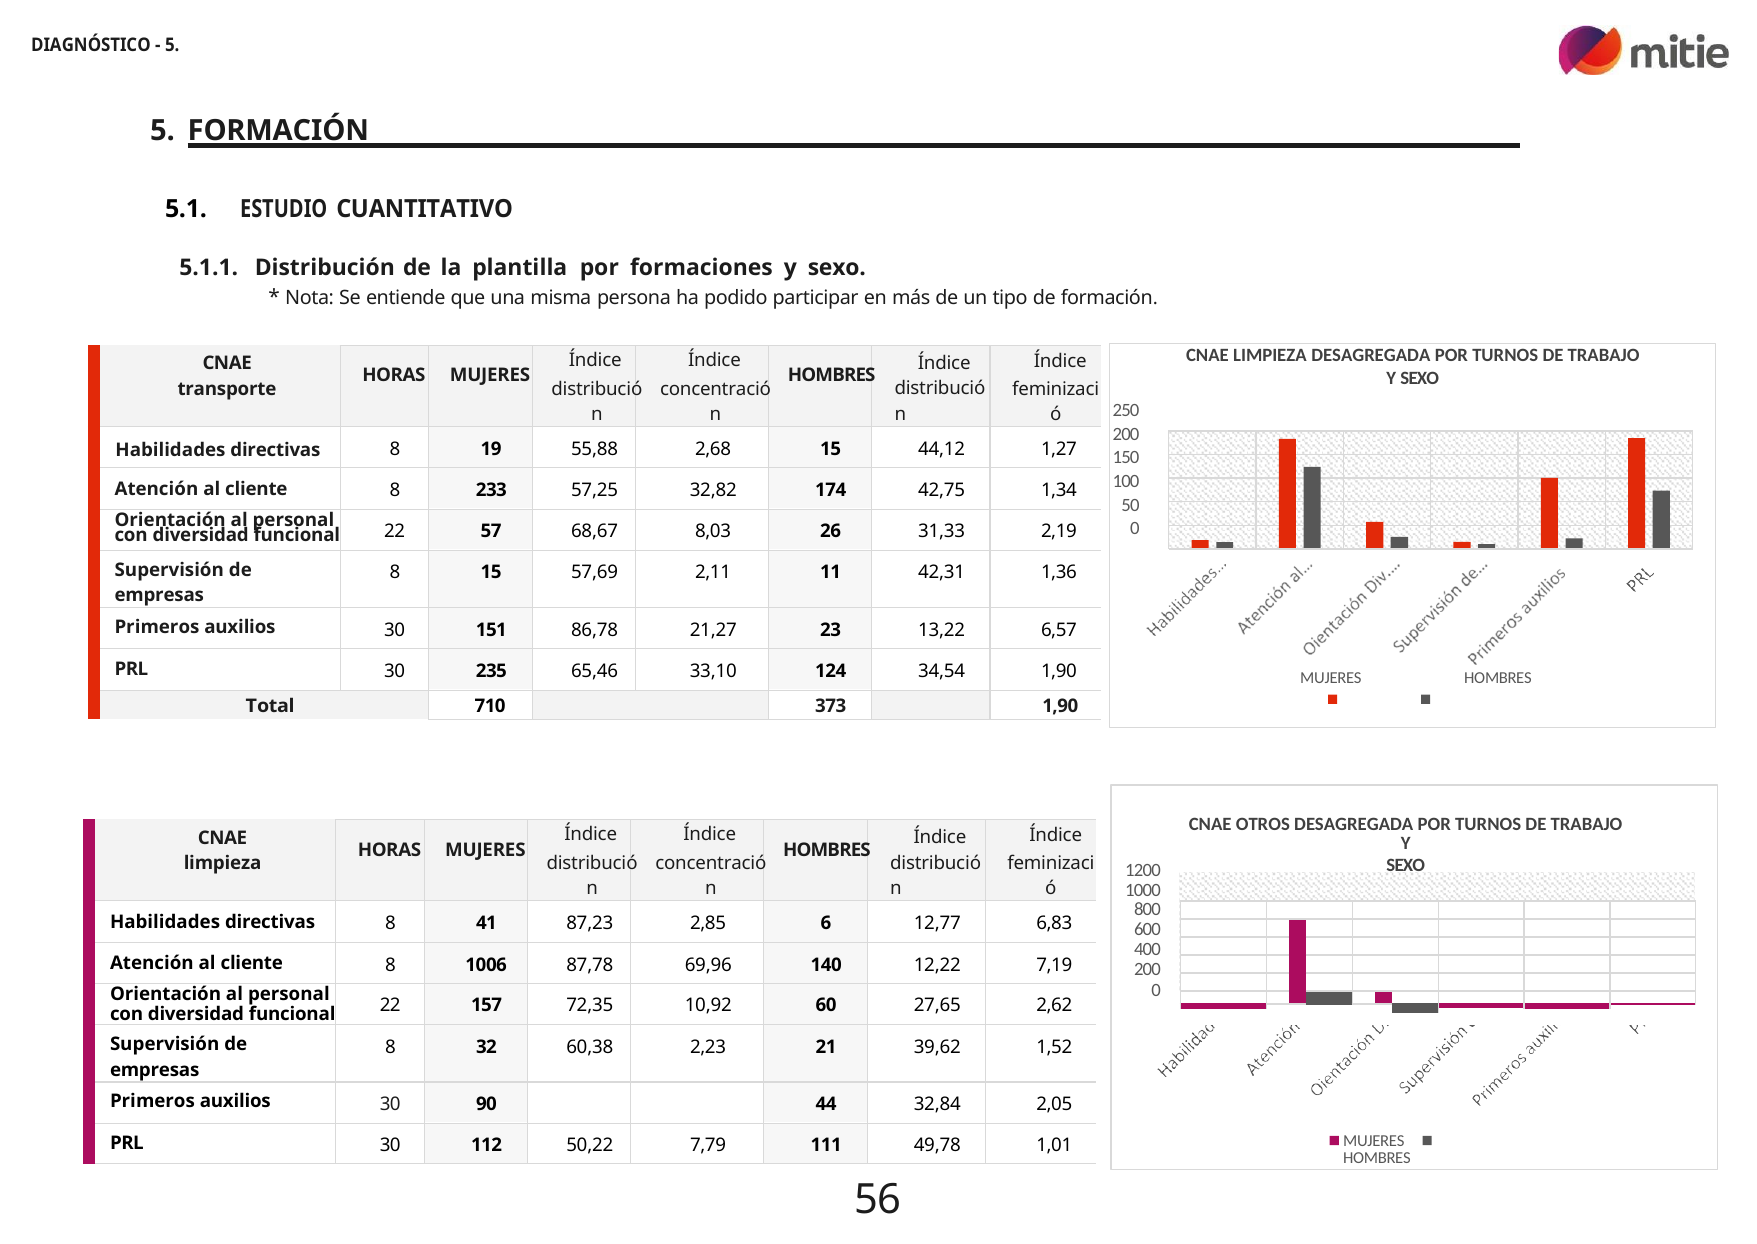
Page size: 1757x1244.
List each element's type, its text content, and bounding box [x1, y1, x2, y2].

table_cell 32 [425, 1025, 527, 1081]
table_cell 233 [429, 468, 532, 508]
table_cell 1,52 [986, 1025, 1096, 1081]
table_cell 57,25 [533, 468, 635, 508]
table_cell 39,62 [868, 1025, 985, 1081]
table_header Índice concentración [631, 820, 763, 900]
table_cell 65,46 [533, 649, 635, 689]
table_cell [528, 1083, 630, 1122]
table_cell 8 [336, 1025, 424, 1081]
table_cell [1353, 920, 1438, 936]
table_header Índice distribución [868, 820, 985, 900]
table_cell Primeros auxilios [95, 1083, 335, 1122]
table_cell 8 [341, 468, 428, 508]
table_cell 34,54 [872, 649, 989, 689]
table_cell 19 [429, 427, 532, 467]
table_header CNAE transporte [100, 345, 340, 426]
table_cell 50,22 [528, 1124, 630, 1163]
table_cell [1525, 938, 1609, 954]
table_cell 41 [425, 901, 527, 942]
table_cell 6,57 [991, 608, 1101, 648]
table_cell [1525, 992, 1609, 1003]
table_cell 1,36 [991, 551, 1101, 607]
list ESTUDIO CUANTITATIVO [165, 191, 1727, 225]
table_cell Habilidades directivas [95, 901, 335, 942]
table_cell Supervisión de empresas [95, 1025, 335, 1081]
table_cell [1439, 992, 1523, 1003]
table_cell 373 [769, 691, 871, 719]
table_header CNAE limpieza [95, 819, 335, 900]
table_cell 32,84 [868, 1083, 985, 1122]
table_cell 42,31 [872, 551, 989, 607]
table_cell Total [100, 691, 428, 719]
table_cell 2,19 [991, 510, 1101, 549]
table_cell [872, 691, 989, 719]
table_cell [1181, 938, 1266, 954]
table_cell 7,19 [986, 943, 1096, 983]
table_cell [1439, 920, 1523, 936]
table_cell 55,88 [533, 427, 635, 467]
table_cell Atención al cliente [100, 468, 340, 508]
table_header [1611, 902, 1695, 918]
table_cell 32,82 [636, 468, 768, 508]
table_cell 72,35 [528, 984, 630, 1024]
table_cell 27,65 [868, 984, 985, 1024]
table_cell 8 [341, 551, 428, 607]
table_cell 112 [425, 1124, 527, 1163]
table_cell 2,85 [631, 901, 763, 942]
table_cell 30 [341, 649, 428, 689]
table_cell 69,96 [631, 943, 763, 983]
table_cell 44 [764, 1083, 867, 1122]
table_cell 30 [336, 1124, 424, 1163]
table_header HORAS [336, 820, 424, 900]
table_cell 86,78 [533, 608, 635, 648]
table_cell 1006 [425, 943, 527, 983]
table_cell [1353, 938, 1438, 954]
table_cell 7,79 [631, 1124, 763, 1163]
table_cell 6 [764, 901, 867, 942]
table_cell Supervisión de empresas [100, 551, 340, 607]
table_cell 60 [764, 984, 867, 1024]
table_cell 124 [769, 649, 871, 689]
table_cell 60,38 [528, 1025, 630, 1081]
table_cell [631, 1083, 763, 1122]
table_header Índice feminizació [986, 820, 1096, 900]
table_cell 90 [425, 1083, 527, 1122]
table_cell 157 [425, 984, 527, 1024]
table_cell [1267, 920, 1289, 936]
table_cell 8 [336, 901, 424, 942]
table_cell [1353, 974, 1438, 990]
table_cell [1375, 992, 1392, 1003]
table_cell [1611, 956, 1695, 972]
table_cell 2,11 [636, 551, 768, 607]
list Distribución de la plantilla por formaciones y sexo. [179, 251, 1727, 282]
table_cell [1306, 956, 1352, 972]
table_cell PRL [100, 649, 340, 689]
table_cell [1353, 956, 1438, 972]
table_cell 2,23 [631, 1025, 763, 1081]
table_header [1353, 902, 1438, 918]
table_cell 21 [764, 1025, 867, 1081]
table_cell 1,90 [991, 691, 1101, 719]
table_cell 26 [769, 510, 871, 549]
table_header [1525, 902, 1609, 918]
table_cell 12,77 [868, 901, 985, 942]
table_header [1267, 902, 1352, 918]
table_cell 10,92 [631, 984, 763, 1024]
table_cell 8 [341, 427, 428, 467]
table_cell [1306, 920, 1352, 936]
table_cell [1267, 956, 1289, 972]
table_cell 6,83 [986, 901, 1096, 942]
table_cell 2,05 [986, 1083, 1096, 1122]
table_cell 42,75 [872, 468, 989, 508]
table_cell [1181, 956, 1266, 972]
table_cell 31,33 [872, 510, 989, 549]
table_cell 2,62 [986, 984, 1096, 1024]
table_cell 23 [769, 608, 871, 648]
table_cell [1439, 974, 1523, 990]
table_cell [1306, 974, 1352, 990]
table_cell 15 [429, 551, 532, 607]
table_cell 33,10 [636, 649, 768, 689]
table_cell [1611, 920, 1695, 936]
table_cell Primeros auxilios [100, 608, 340, 648]
table_header Índice concentración [636, 346, 768, 426]
table_cell Orientación al personal con diversidad funcional [95, 984, 335, 1024]
table_cell 57 [429, 510, 532, 549]
table_cell [1306, 938, 1352, 954]
table_cell [1181, 920, 1266, 936]
table_cell [1611, 938, 1695, 954]
table_cell [1267, 992, 1289, 1003]
table_cell [1439, 956, 1523, 972]
table_cell Atención al cliente [95, 943, 335, 983]
table_cell 235 [429, 649, 532, 689]
table_cell 57,69 [533, 551, 635, 607]
table_cell 87,23 [528, 901, 630, 942]
table_cell [1289, 920, 1306, 1003]
table_cell 2,68 [636, 427, 768, 467]
table_cell 1,01 [986, 1124, 1096, 1163]
table_header Índice feminizació [991, 346, 1101, 426]
table_cell [1306, 992, 1352, 1003]
table_cell 87,78 [528, 943, 630, 983]
table_cell [1267, 974, 1289, 990]
table_cell 68,67 [533, 510, 635, 549]
table_cell [1267, 938, 1289, 954]
table_cell 1,90 [991, 649, 1101, 689]
text * Nota: Se entiende que una misma persona ha podido participar en más de un tipo de formación. [268, 282, 1727, 311]
list FORMACIÓN [150, 110, 1727, 149]
table_cell 15 [769, 427, 871, 467]
table_cell [1439, 938, 1523, 954]
table_header MUJERES [425, 820, 527, 900]
table_cell [1353, 992, 1375, 1003]
table_cell Orientación al personal con diversidad funcional [100, 510, 340, 549]
table_cell [1611, 992, 1695, 1003]
table_cell PRL [95, 1124, 335, 1163]
table_header HORAS [341, 346, 428, 426]
table_cell 44,12 [872, 427, 989, 467]
table_header HOMBRES [769, 346, 871, 426]
table_cell 1,27 [991, 427, 1101, 467]
table_cell [1525, 956, 1609, 972]
table_cell 11 [769, 551, 871, 607]
table_cell 22 [341, 510, 428, 549]
table_cell 30 [336, 1083, 424, 1122]
table_header Índice distribución [533, 346, 635, 426]
table_header [1181, 902, 1266, 918]
table_cell 8,03 [636, 510, 768, 549]
table_header Índice distribución [872, 346, 989, 426]
table_cell 21,27 [636, 608, 768, 648]
table_cell 140 [764, 943, 867, 983]
table_cell [1181, 974, 1266, 990]
table_cell 111 [764, 1124, 867, 1163]
table_cell 151 [429, 608, 532, 648]
table_cell 12,22 [868, 943, 985, 983]
table_header [1439, 902, 1523, 918]
table_header MUJERES [429, 346, 532, 426]
table_cell 174 [769, 468, 871, 508]
table_cell 22 [336, 984, 424, 1024]
table_cell 13,22 [872, 608, 989, 648]
table_cell [1525, 974, 1609, 990]
table_cell [1392, 992, 1438, 1003]
table_cell 8 [336, 943, 424, 983]
table_cell 1,34 [991, 468, 1101, 508]
table_cell 49,78 [868, 1124, 985, 1163]
table_cell 30 [341, 608, 428, 648]
table_cell Habilidades directivas [100, 427, 340, 467]
table_cell 710 [429, 691, 532, 719]
table_header HOMBRES [764, 820, 867, 900]
table_cell [533, 691, 768, 719]
table_cell [1525, 920, 1609, 936]
table_header Índice distribución [528, 820, 630, 900]
table_cell [1181, 992, 1266, 1003]
table_cell [1611, 974, 1695, 990]
